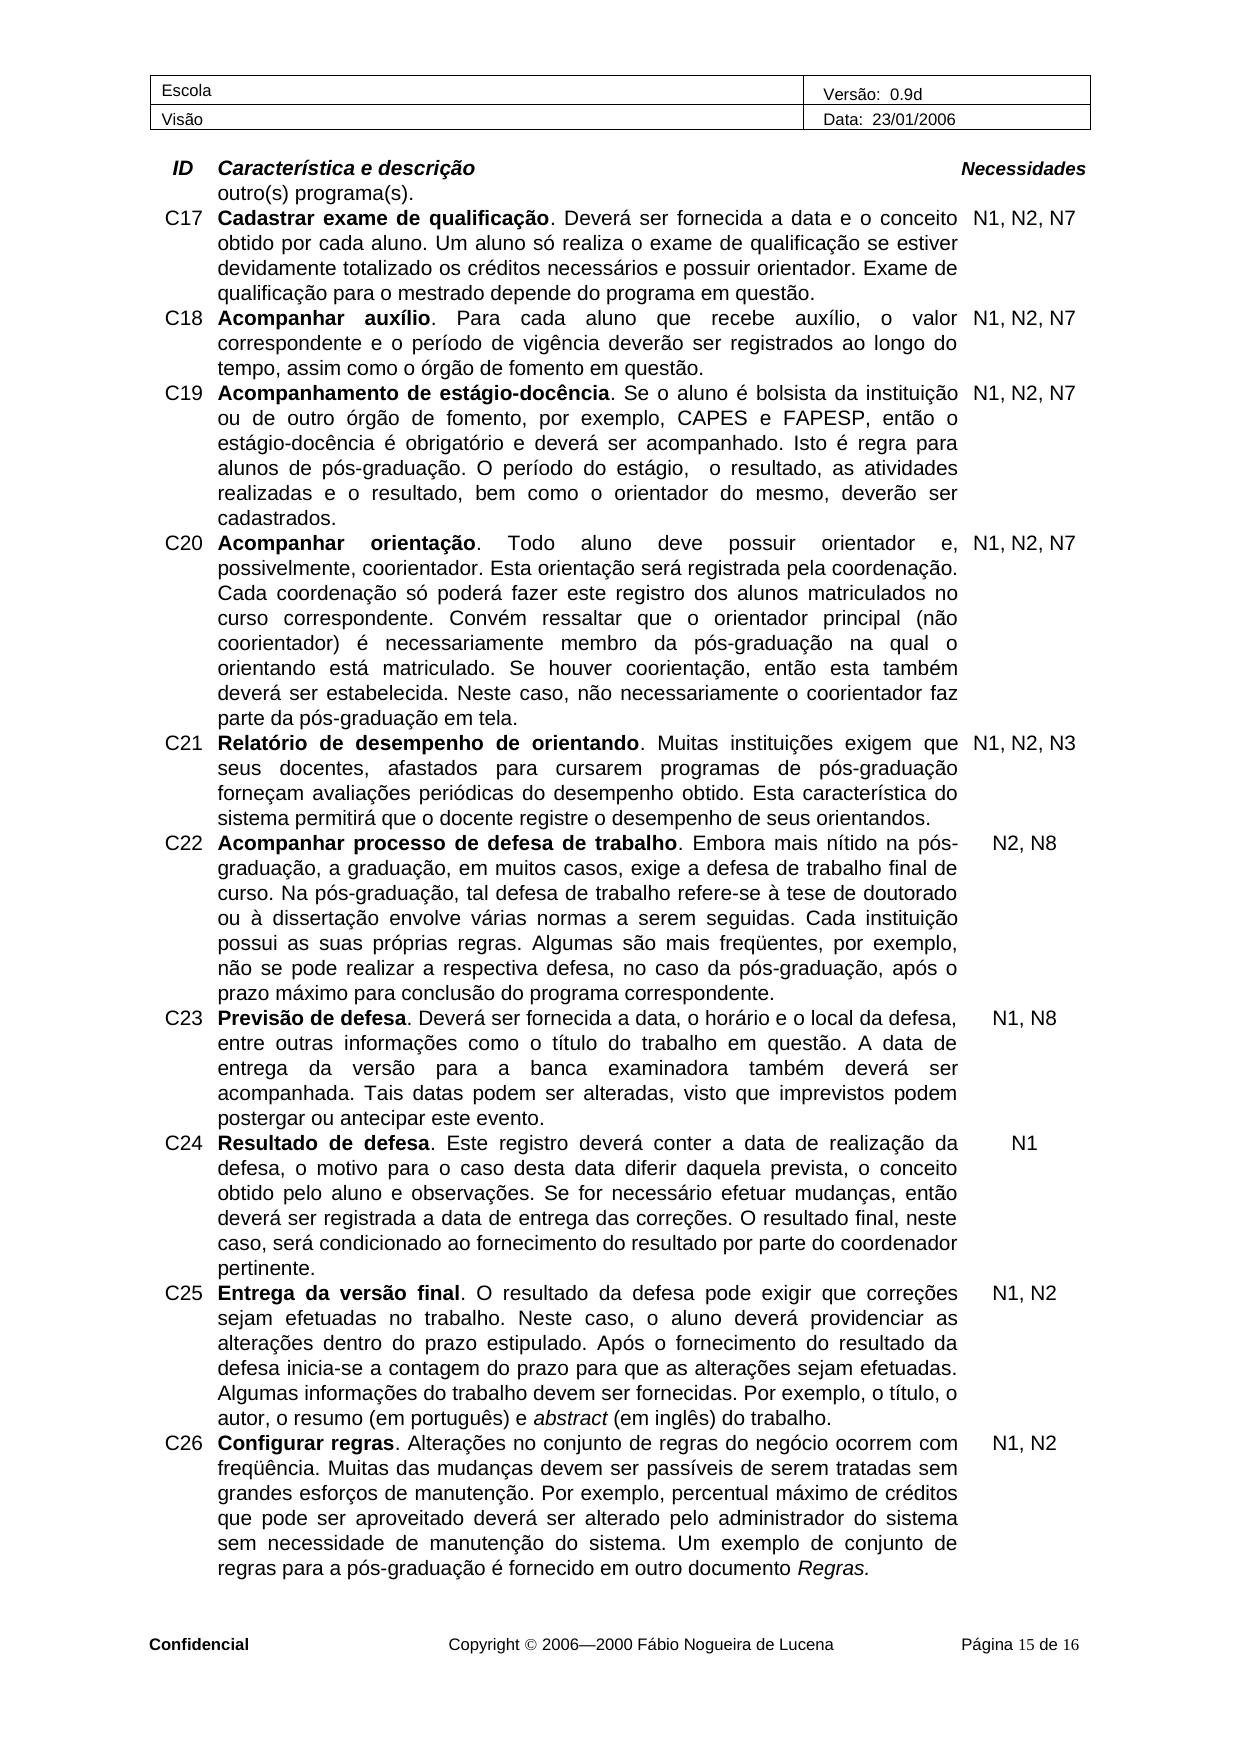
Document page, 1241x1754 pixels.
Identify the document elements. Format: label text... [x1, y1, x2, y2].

table_cell C26 [150, 1429, 217, 1579]
table_cell N1, N2, N7 [959, 304, 1090, 379]
table_cell C21 [150, 729, 217, 829]
table_cell N1, N8 [959, 1004, 1090, 1129]
table_cell C24 [150, 1129, 217, 1279]
table_cell Acompanhamento de estágio-docência. Se o aluno é bolsista da instituição ou de outro órgão de fomento, por exemplo, CAPES e FAPESP, então o estágio-docência é obrigatório e deverá ser acompanhado. Isto é regra para alunos de pós-graduação. O período do estágio, o resultado, as atividades realizadas e o resultado, bem como o orientador do mesmo, deverão ser cadastrados. [217, 379, 959, 529]
table_cell N1, N2 [959, 1429, 1090, 1579]
table_cell Cadastrar exame de qualificação. Deverá ser fornecida a data e o conceito obtido por cada aluno. Um aluno só realiza o exame de qualificação se estiver devidamente totalizado os créditos necessários e possuir orientador. Exame de qualificação para o mestrado depende do programa em questão. [217, 204, 959, 304]
table_cell N1, N2, N7 [959, 529, 1090, 729]
table_cell N1 [959, 1129, 1090, 1279]
table_cell Resultado de defesa. Este registro deverá conter a data de realização da defesa, o motivo para o caso desta data diferir daquela prevista, o conceito obtido pelo aluno e observações. Se for necessário efetuar mudanças, então deverá ser registrada a data de entrega das correções. O resultado final, neste caso, será condicionado ao fornecimento do resultado por parte do coordenador pertinente. [217, 1129, 959, 1279]
table_header Característica e descrição [217, 154, 959, 179]
table_cell [959, 179, 1090, 204]
table_cell outro(s) programa(s). [217, 179, 959, 204]
table_cell Acompanhar auxílio. Para cada aluno que recebe auxílio, o valor correspondente e o período de vigência deverão ser registrados ao longo do tempo, assim como o órgão de fomento em questão. [217, 304, 959, 379]
table_cell N1, N2, N7 [959, 204, 1090, 304]
table_cell C20 [150, 529, 217, 729]
table_cell N2, N8 [959, 829, 1090, 1004]
table_cell Previsão de defesa. Deverá ser fornecida a data, o horário e o local da defesa, entre outras informações como o título do trabalho em questão. A data de entrega da versão para a banca examinadora também deverá ser acompanhada. Tais datas podem ser alteradas, visto que imprevistos podem postergar ou antecipar este evento. [217, 1004, 959, 1129]
table_header ID [150, 154, 217, 179]
table_cell Acompanhar processo de defesa de trabalho. Embora mais nítido na pós-graduação, a graduação, em muitos casos, exige a defesa de trabalho final de curso. Na pós-graduação, tal defesa de trabalho refere-se à tese de doutorado ou à dissertação envolve várias normas a serem seguidas. Cada instituição possui as suas próprias regras. Algumas são mais freqüentes, por exemplo, não se pode realizar a respectiva defesa, no caso da pós-graduação, após o prazo máximo para conclusão do programa correspondente. [217, 829, 959, 1004]
table_cell C18 [150, 304, 217, 379]
table_cell Entrega da versão final. O resultado da defesa pode exigir que correções sejam efetuadas no trabalho. Neste caso, o aluno deverá providenciar as alterações dentro do prazo estipulado. Após o fornecimento do resultado da defesa inicia-se a contagem do prazo para que as alterações sejam efetuadas. Algumas informações do trabalho devem ser fornecidas. Por exemplo, o título, o autor, o resumo (em português) e abstract (em inglês) do trabalho. [217, 1279, 959, 1429]
table_cell [150, 179, 217, 204]
table_cell N1, N2 [959, 1279, 1090, 1429]
table_cell C22 [150, 829, 217, 1004]
table_cell N1, N2, N7 [959, 379, 1090, 529]
table_cell C23 [150, 1004, 217, 1129]
table_cell C19 [150, 379, 217, 529]
table_header Necessidades [959, 154, 1090, 179]
table_cell Configurar regras. Alterações no conjunto de regras do negócio ocorrem com freqüência. Muitas das mudanças devem ser passíveis de serem tratadas sem grandes esforços de manutenção. Por exemplo, percentual máximo de créditos que pode ser aproveitado deverá ser alterado pelo administrador do sistema sem necessidade de manutenção do sistema. Um exemplo de conjunto de regras para a pós-graduação é fornecido em outro documento Regras. [217, 1429, 959, 1579]
table_cell N1, N2, N3 [959, 729, 1090, 829]
table_cell C25 [150, 1279, 217, 1429]
table_cell C17 [150, 204, 217, 304]
table_cell Acompanhar orientação. Todo aluno deve possuir orientador e, possivelmente, coorientador. Esta orientação será registrada pela coordenação. Cada coordenação só poderá fazer este registro dos alunos matriculados no curso correspondente. Convém ressaltar que o orientador principal (não coorientador) é necessariamente membro da pós-graduação na qual o orientando está matriculado. Se houver coorientação, então esta também deverá ser estabelecida. Neste caso, não necessariamente o coorientador faz parte da pós-graduação em tela. [217, 529, 959, 729]
table_cell Relatório de desempenho de orientando. Muitas instituições exigem que seus docentes, afastados para cursarem programas de pós-graduação forneçam avaliações periódicas do desempenho obtido. Esta característica do sistema permitirá que o docente registre o desempenho de seus orientandos. [217, 729, 959, 829]
